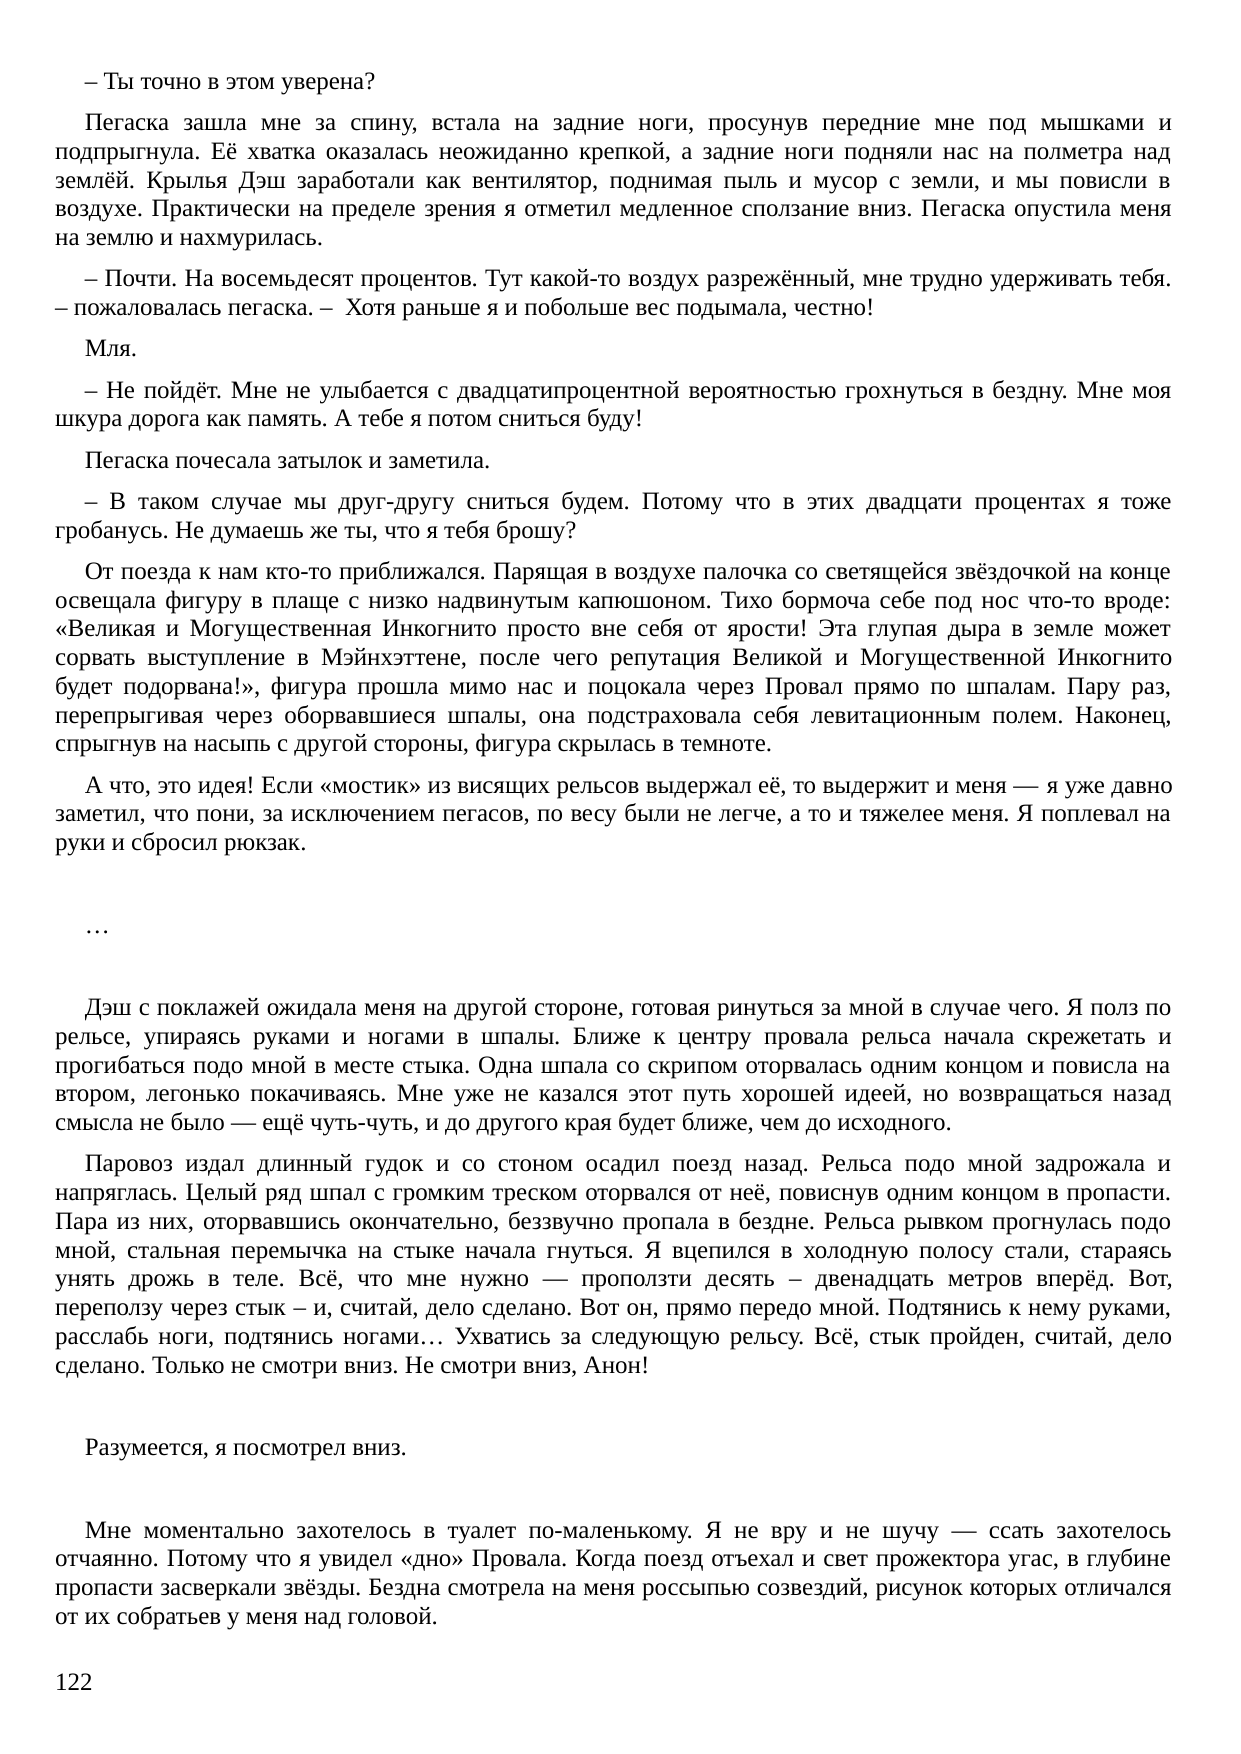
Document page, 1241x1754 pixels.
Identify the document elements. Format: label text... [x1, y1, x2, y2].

text – Почти. На восемьдесят процентов. Тут какой-то воздух разрежённый, мне трудно удерживать тебя. – пожаловалась пегаска. – Хотя раньше я и побольше вес подымала, честно! [55, 263, 1173, 321]
text Пегаска почесала затылок и заметила. [55, 445, 1173, 473]
text Пегаска зашла мне за спину, встала на задние ноги, просунув передние мне под мышками и подпрыгнула. Её хватка оказалась неожиданно крепкой, а задние ноги подняли нас на полметра над землёй. Крылья Дэш заработали как вентилятор, поднимая пыль и мусор с земли, и мы повисли в воздухе. Практически на пределе зрения я отметил медленное сползание вниз. Пегаска опустила меня на землю и нахмурилась. [55, 107, 1173, 251]
text – В таком случае мы друг-другу сниться будем. Потому что в этих двадцати процентах я тоже гробанусь. Не думаешь же ты, что я тебя брошу? [55, 486, 1173, 543]
text От поезда к нам кто-то приближался. Парящая в воздухе палочка со светящейся звёздочкой на конце освещала фигуру в плаще с низко надвинутым капюшоном. Тихо бормоча себе под нос что-то вроде: «Великая и Могущественная Инкогнито просто вне себя от ярости! Эта глупая дыра в земле может сорвать выступление в Мэйнхэттене, после чего репутация Великой и Могущественной Инкогнито будет подорвана!», фигура прошла мимо нас и поцокала через Провал прямо по шпалам. Пару раз, перепрыгивая через оборвавшиеся шпалы, она подстраховала себя левитационным полем. Наконец, спрыгнув на насыпь с другой стороны, фигура скрылась в темноте. [55, 556, 1173, 757]
text Мне моментально захотелось в туалет по-маленькому. Я не вру и не шучу — ссать захотелось отчаянно. Потому что я увидел «дно» Провала. Когда поезд отъехал и свет прожектора угас, в глубине пропасти засверкали звёзды. Бездна смотрела на меня россыпью созвездий, рисунок которых отличался от их собратьев у меня над головой. [55, 1515, 1173, 1630]
text Разумеется, я посмотрел вниз. [55, 1432, 1173, 1461]
text – Ты точно в этом уверена? [55, 66, 1173, 95]
text Дэш с поклажей ожидала меня на другой стороне, готовая ринуться за мной в случае чего. Я полз по рельсе, упираясь руками и ногами в шпалы. Ближе к центру провала рельса начала скрежетать и прогибаться подо мной в месте стыка. Одна шпала со скрипом оторвалась одним концом и повисла на втором, легонько покачиваясь. Мне уже не казался этот путь хорошей идеей, но возвращаться назад смысла не было — ещё чуть-чуть, и до другого края будет ближе, чем до исходного. [55, 992, 1173, 1136]
text – Не пойдёт. Мне не улыбается с двадцатипроцентной вероятностью грохнуться в бездну. Мне моя шкура дорога как память. А тебе я потом сниться буду! [55, 375, 1173, 432]
text Мля. [55, 333, 1173, 362]
text А что, это идея! Если «мостик» из висящих рельсов выдержал её, то выдержит и меня — я уже давно заметил, что пони, за исключением пегасов, по весу были не легче, а то и тяжелее меня. Я поплевал на руки и сбросил рюкзак. [55, 770, 1173, 856]
text Паровоз издал длинный гудок и со стоном осадил поезд назад. Рельса подо мной задрожала и напряглась. Целый ряд шпал с громким треском оторвался от неё, повиснув одним концом в пропасти. Пара из них, оторвавшись окончательно, беззвучно пропала в бездне. Рельса рывком прогнулась подо мной, стальная перемычка на стыке начала гнуться. Я вцепился в холодную полосу стали, стараясь унять дрожь в теле. Всё, что мне нужно — проползти десять – двенадцать метров вперёд. Вот, переползу через стык – и, считай, дело сделано. Вот он, прямо передо мной. Подтянись к нему руками, расслабь ноги, подтянись ногами… Ухватись за следующую рельсу. Всё, стык пройден, считай, дело сделано. Только не смотри вниз. Не смотри вниз, Анон! [55, 1148, 1173, 1378]
text … [55, 910, 1173, 938]
